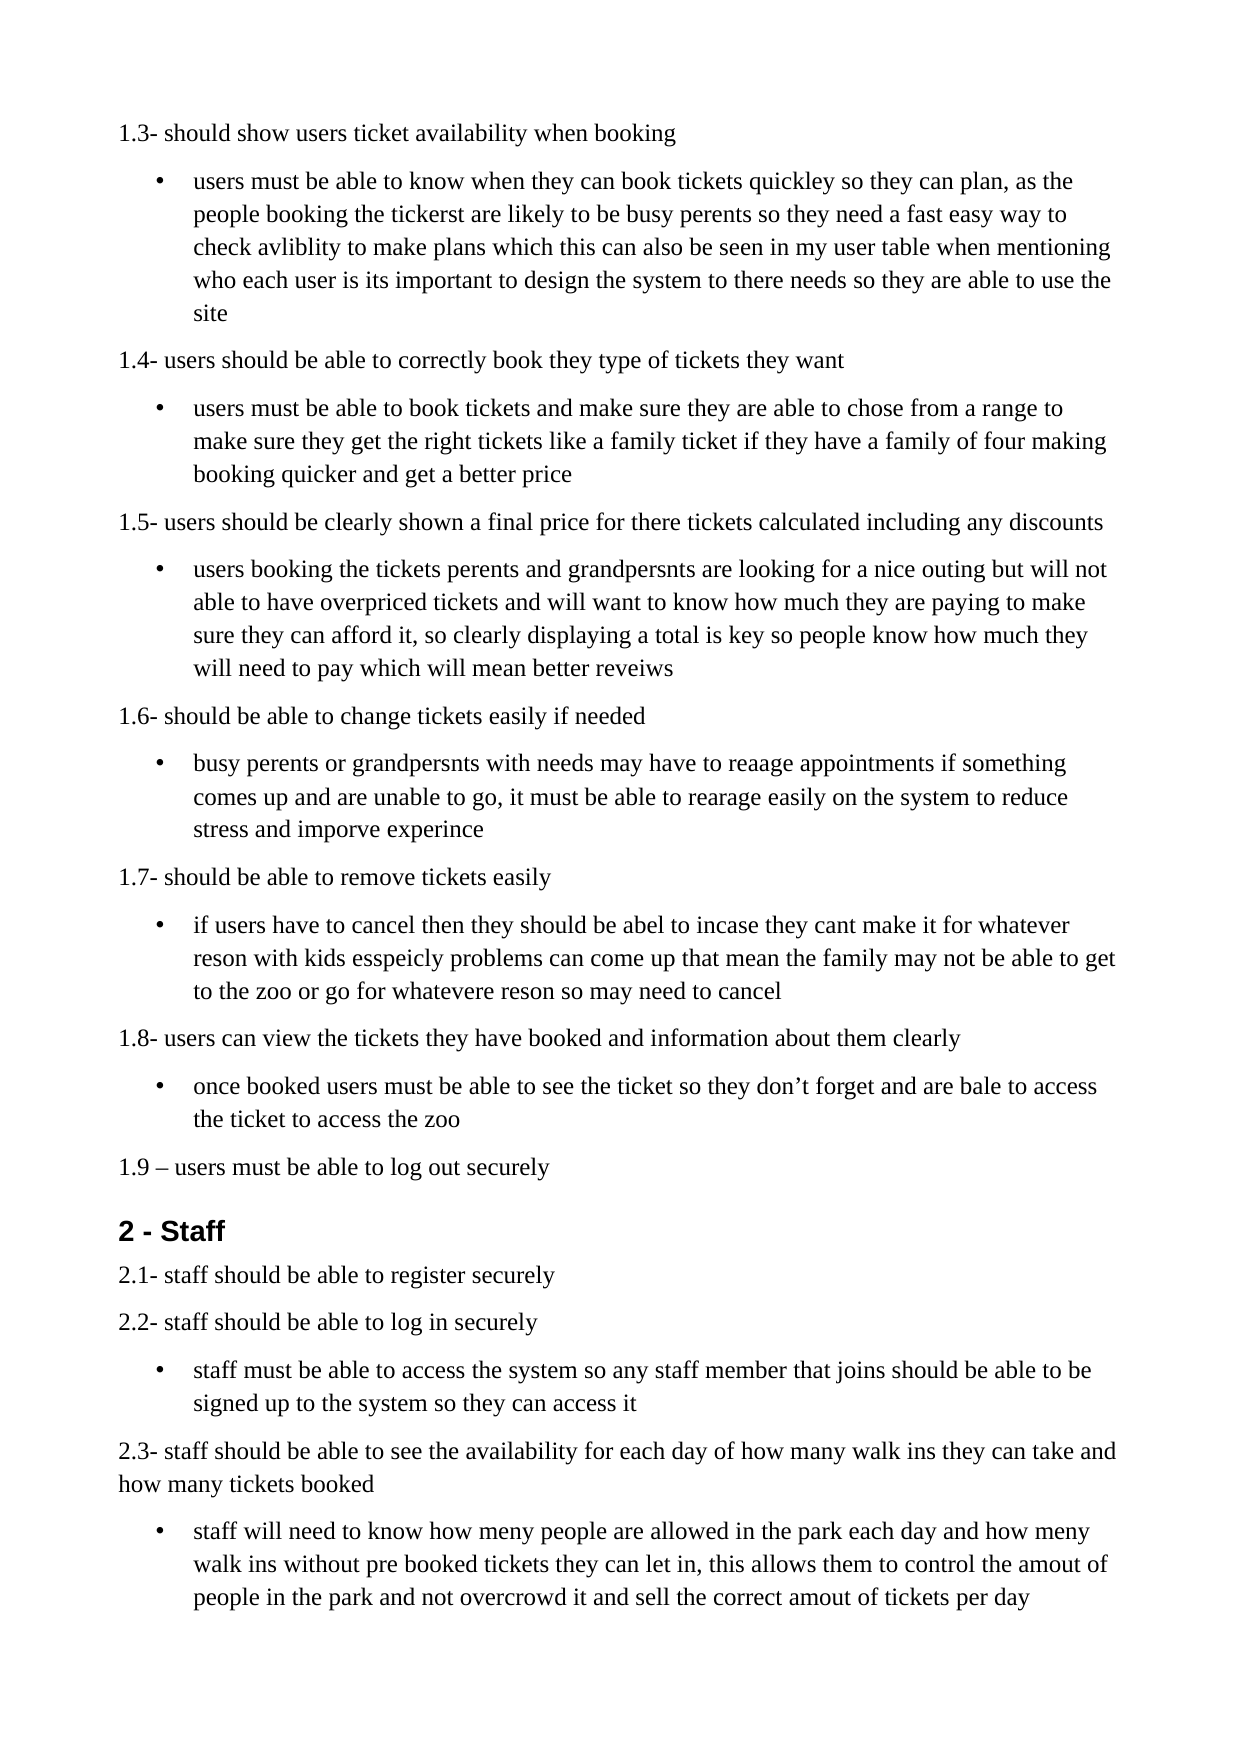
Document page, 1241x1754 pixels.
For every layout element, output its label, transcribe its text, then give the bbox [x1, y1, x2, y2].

text 1.8- users can view the tickets they have booked and information about them clearly [118, 1023, 1122, 1052]
text 1.6- should be able to change tickets easily if needed [118, 701, 1122, 730]
list busy perents or grandpersnts with needs may have to reaage appointments if something comes up and are unable to go, it must be able to rearage easily on the system to reduce stress and imporve experince [156, 748, 1122, 843]
text 1.9 – users must be able to log out securely [118, 1152, 1122, 1180]
subtitle 2 - Staff [118, 1214, 1122, 1247]
text 2.1- staff should be able to register securely [118, 1260, 1122, 1289]
list users must be able to book tickets and make sure they are able to chose from a range to make sure they get the right tickets like a family ticket if they have a family of four making booking quicker and get a better price [156, 393, 1122, 488]
list staff must be able to access the system so any staff member that joins should be able to be signed up to the system so they can access it [156, 1355, 1122, 1417]
list staff will need to know how meny people are allowed in the park each day and how meny walk ins without pre booked tickets they can let in, this allows them to control the amout of people in the park and not overcrowd it and sell the correct amout of tickets per day [156, 1516, 1122, 1611]
text 1.3- should show users ticket availability when booking [118, 118, 1122, 147]
text 2.3- staff should be able to see the availability for each day of how many walk ins they can take and how many tickets booked [118, 1436, 1122, 1497]
list users must be able to know when they can book tickets quickley so they can plan, as the people booking the tickerst are likely to be busy perents so they need a fast easy way to check avliblity to make plans which this can also be seen in my user table when mentioning who each user is its important to design the system to there needs so they are able to use the site [156, 166, 1122, 327]
text 1.5- users should be clearly shown a final price for there tickets calculated including any discounts [118, 507, 1122, 535]
list if users have to cancel then they should be abel to incase they cant make it for whatever reson with kids esspeicly problems can come up that mean the family may not be able to get to the zoo or go for whatevere reson so may need to cancel [156, 910, 1122, 1004]
text 2.2- staff should be able to log in securely [118, 1307, 1122, 1336]
text 1.4- users should be able to correctly book they type of tickets they want [118, 345, 1122, 374]
text 1.7- should be able to remove tickets easily [118, 862, 1122, 891]
list users booking the tickets perents and grandpersnts are looking for a nice outing but will not able to have overpriced tickets and will want to know how much they are paying to make sure they can afford it, so clearly displaying a total is key so people know how much they will need to pay which will mean better reveiws [156, 554, 1122, 682]
list once booked users must be able to see the ticket so they don’t forget and are bale to access the ticket to access the zoo [156, 1071, 1122, 1133]
